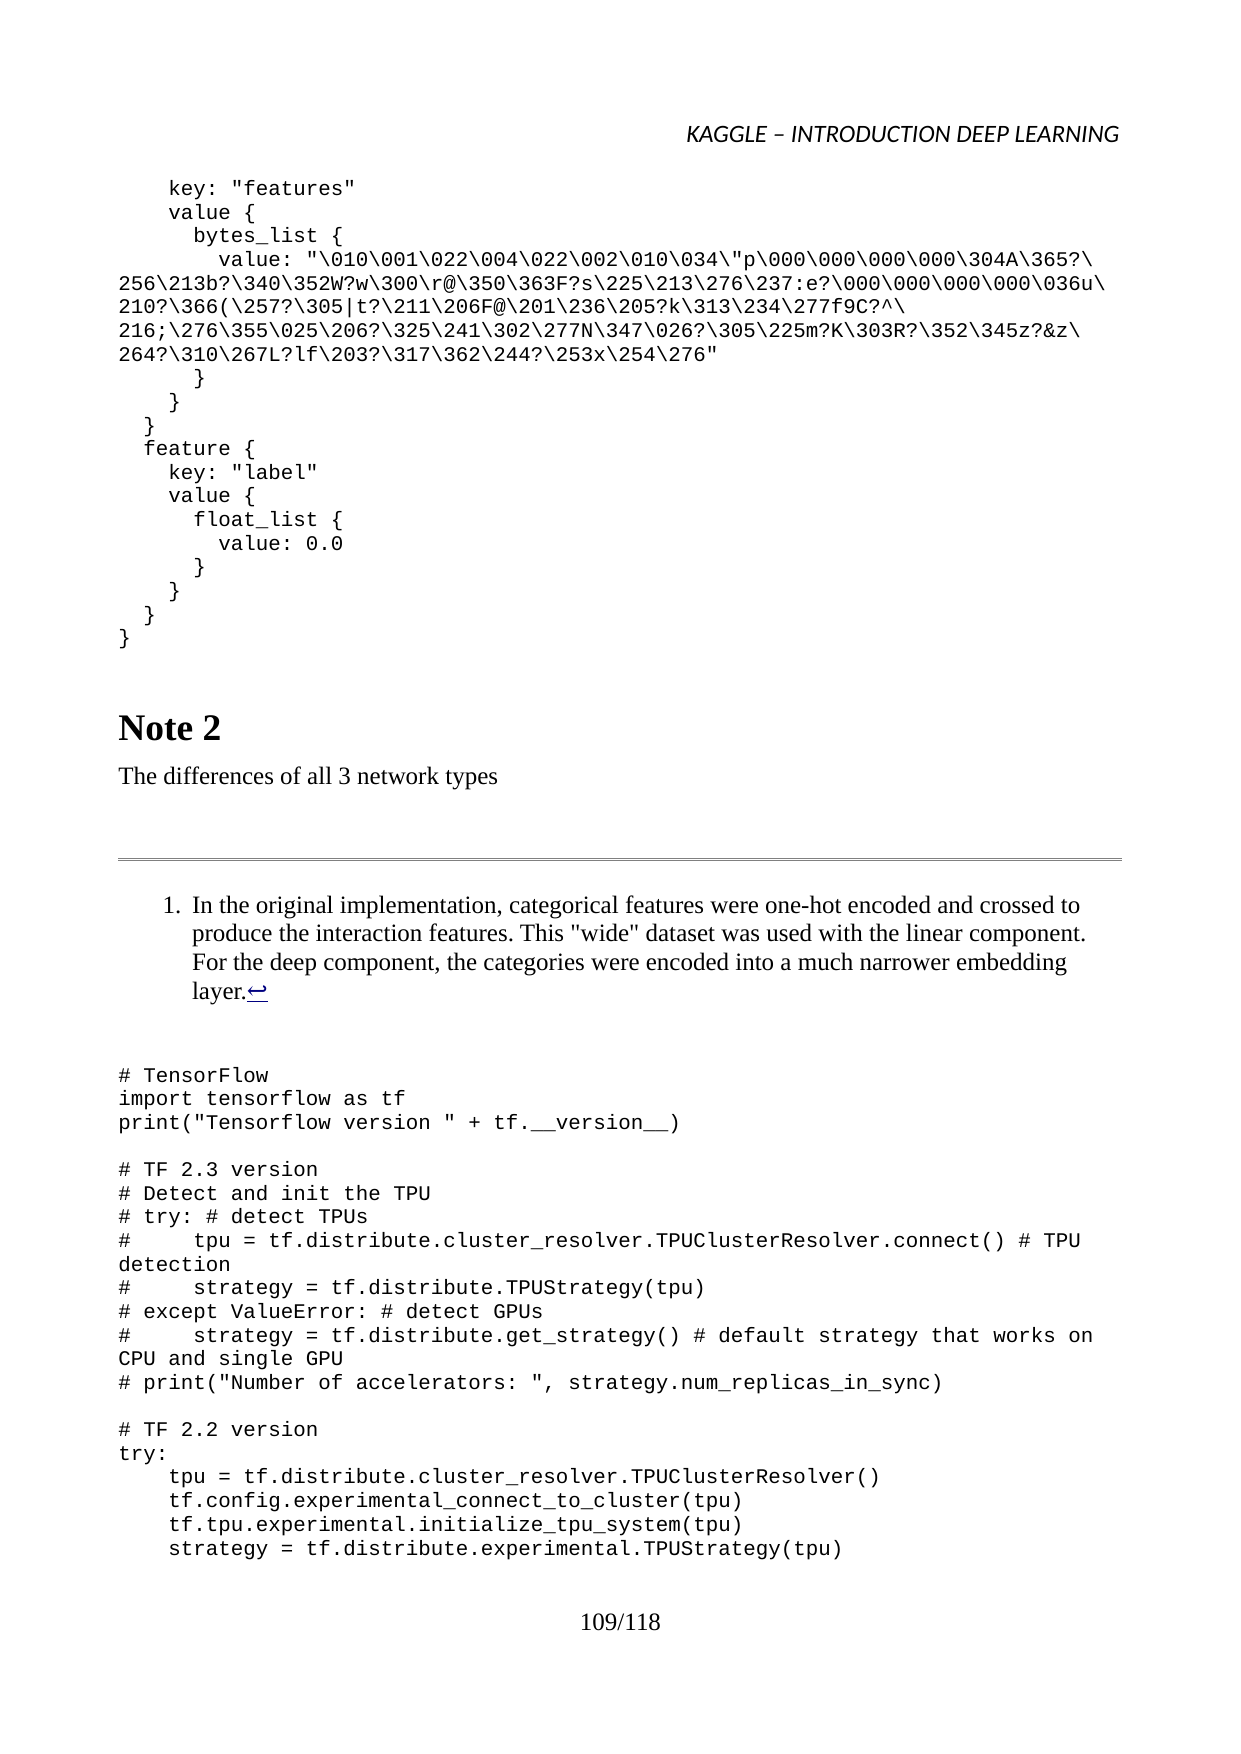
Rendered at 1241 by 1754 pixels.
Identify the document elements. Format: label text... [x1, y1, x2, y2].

text tf.config.experimental_connect_to_cluster(tpu) [118, 1490, 1122, 1514]
text # try: # detect TPUs [118, 1206, 1122, 1230]
text value { [118, 486, 1122, 509]
text The differences of all 3 network types [118, 761, 1122, 790]
text # strategy = tf.distribute.TPUStrategy(tpu) [118, 1277, 1122, 1301]
subtitle Note 2 [118, 706, 1122, 749]
text # strategy = tf.distribute.get_strategy() # default strategy that works on CPU and single GPU [118, 1325, 1122, 1372]
text } [118, 391, 1122, 414]
text value: 0.0 [118, 533, 1122, 556]
text try: [118, 1443, 1122, 1467]
text bytes_list { [118, 225, 1122, 249]
text tf.tpu.experimental.initialize_tpu_system(tpu) [118, 1514, 1122, 1537]
text strategy = tf.distribute.experimental.TPUStrategy(tpu) [118, 1537, 1122, 1561]
text } [118, 604, 1122, 627]
text print("Tensorflow version " + tf.__version__) [118, 1112, 1122, 1136]
text # TensorFlow [118, 1064, 1122, 1088]
text float_list { [118, 509, 1122, 533]
text value { [118, 202, 1122, 225]
text # print("Number of accelerators: ", strategy.num_replicas_in_sync) [118, 1372, 1122, 1396]
text } [118, 414, 1122, 438]
text value: "\010\001\022\004\022\002\010\034\"p\000\000\000\000\304A\365?\256\213b?\340\352W?w\300\r@\350\363F?s\225\213\276\237:e?\000\000\000\000\036u\210?\366(\257?\305|t?\211\206F@\201\236\205?k\313\234\277f9C?^\216;\276\355\025\206?\325\241\302\277N\347\026?\305\225m?K\303R?\352\345z?&z\264?\310\267L?lf\203?\317\362\244?\253x\254\276" [118, 249, 1122, 367]
text key: "features" [118, 178, 1122, 202]
text # tpu = tf.distribute.cluster_resolver.TPUClusterResolver.connect() # TPU detection [118, 1230, 1122, 1277]
text # TF 2.3 version [118, 1159, 1122, 1183]
text } [118, 627, 1122, 651]
text import tensorflow as tf [118, 1088, 1122, 1112]
text key: "label" [118, 462, 1122, 486]
text # TF 2.2 version [118, 1419, 1122, 1443]
text # Detect and init the TPU [118, 1183, 1122, 1206]
text feature { [118, 438, 1122, 462]
text } [118, 580, 1122, 604]
text } [118, 556, 1122, 580]
text # except ValueError: # detect GPUs [118, 1301, 1122, 1325]
text } [118, 367, 1122, 391]
text tpu = tf.distribute.cluster_resolver.TPUClusterResolver() [118, 1467, 1122, 1490]
list In the original implementation, categorical features were one-hot encoded and crossed to produce the interaction features. This "wide" dataset was used with the linear component. For the deep component, the categories were encoded into a much narrower embedding layer.↩ [162, 890, 1122, 1005]
